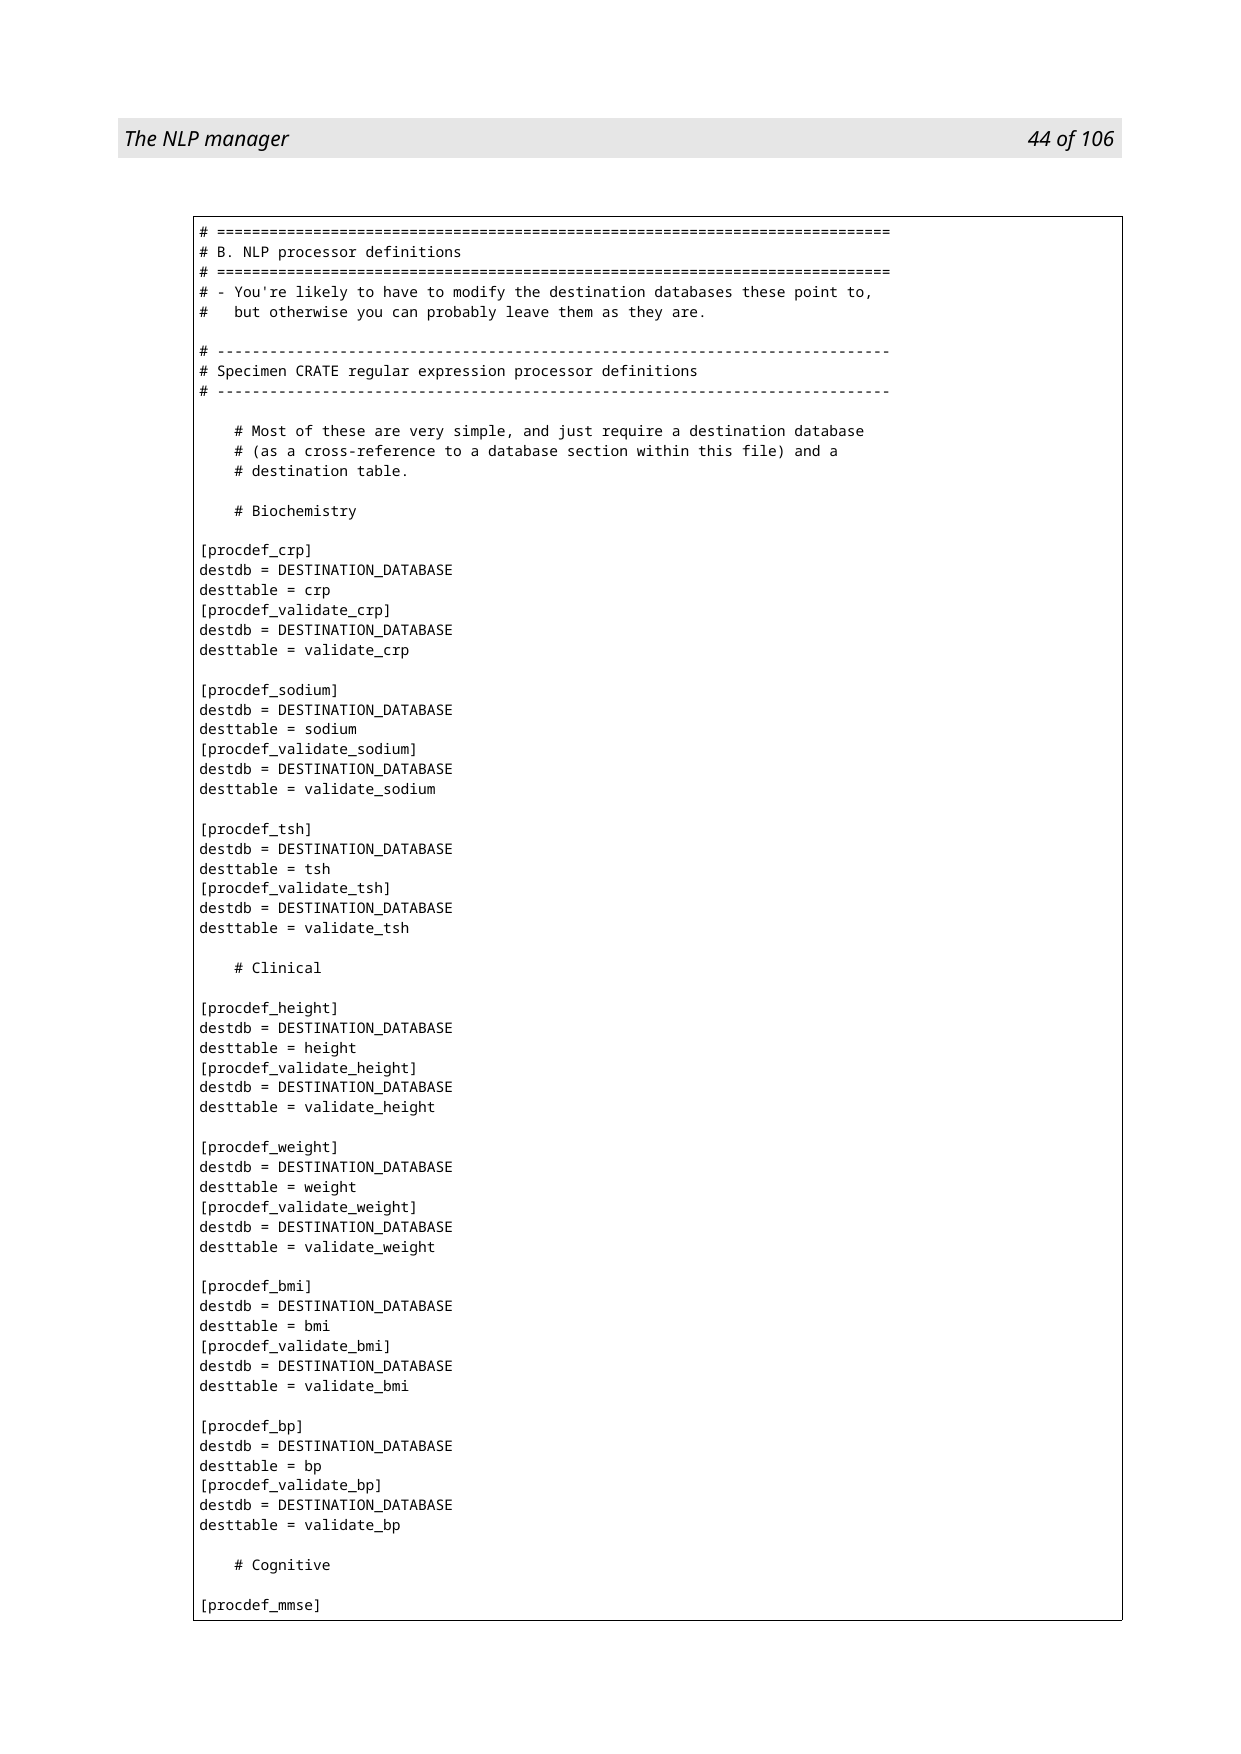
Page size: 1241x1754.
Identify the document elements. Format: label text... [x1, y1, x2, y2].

table_header # ============================================================================= # B. NLP processor definitions # ============================================================================= # - You're likely to have to modify the destination databases these point to, # but otherwise you can probably leave them as they are. # ----------------------------------------------------------------------------- # Specimen CRATE regular expression processor definitions # ----------------------------------------------------------------------------- # Most of these are very simple, and just require a destination database # (as a cross-reference to a database section within this file) and a # destination table. # Biochemistry [procdef_crp] destdb = DESTINATION_DATABASE desttable = crp [procdef_validate_crp] destdb = DESTINATION_DATABASE desttable = validate_crp [procdef_sodium] destdb = DESTINATION_DATABASE desttable = sodium [procdef_validate_sodium] destdb = DESTINATION_DATABASE desttable = validate_sodium [procdef_tsh] destdb = DESTINATION_DATABASE desttable = tsh [procdef_validate_tsh] destdb = DESTINATION_DATABASE desttable = validate_tsh # Clinical [procdef_height] destdb = DESTINATION_DATABASE desttable = height [procdef_validate_height] destdb = DESTINATION_DATABASE desttable = validate_height [procdef_weight] destdb = DESTINATION_DATABASE desttable = weight [procdef_validate_weight] destdb = DESTINATION_DATABASE desttable = validate_weight [procdef_bmi] destdb = DESTINATION_DATABASE desttable = bmi [procdef_validate_bmi] destdb = DESTINATION_DATABASE desttable = validate_bmi [procdef_bp] destdb = DESTINATION_DATABASE desttable = bp [procdef_validate_bp] destdb = DESTINATION_DATABASE desttable = validate_bp # Cognitive [procdef_mmse] [194, 217, 1122, 1620]
